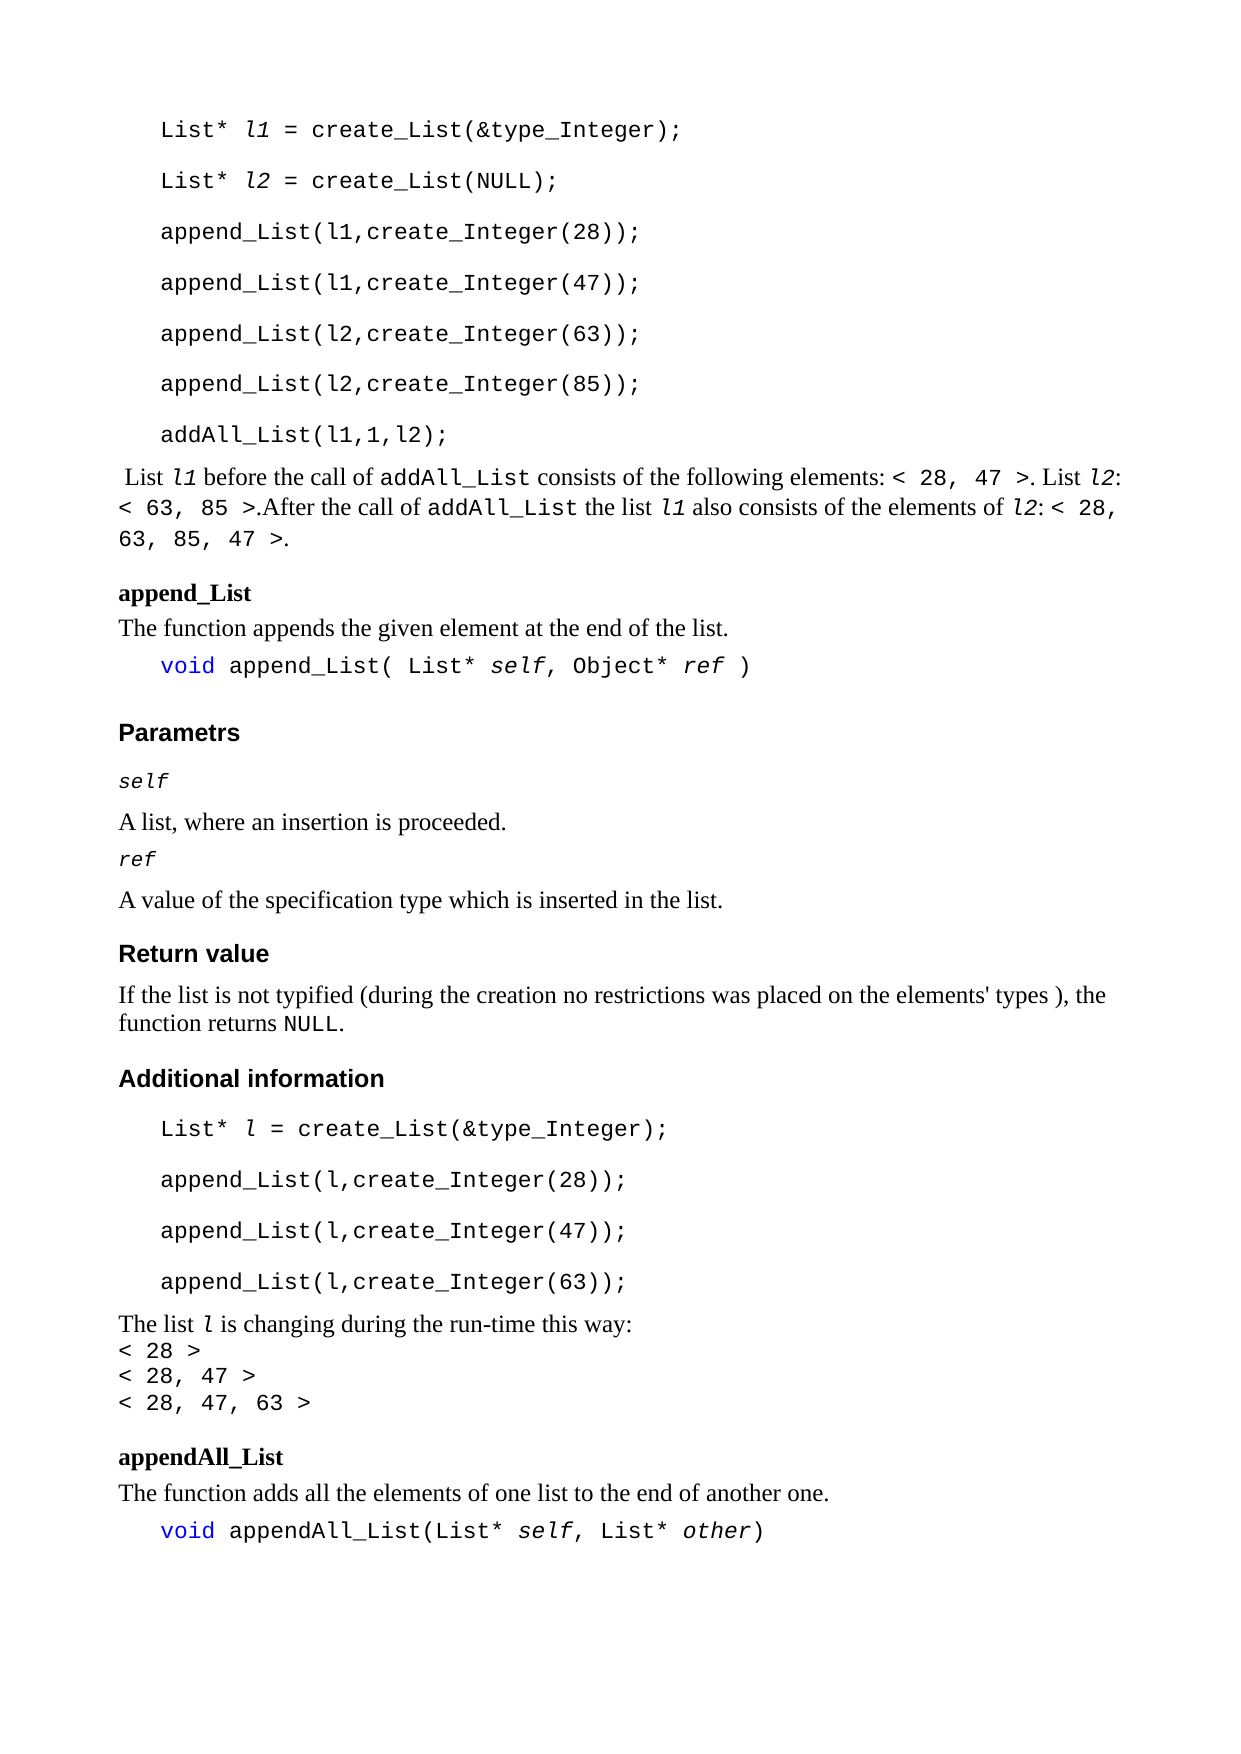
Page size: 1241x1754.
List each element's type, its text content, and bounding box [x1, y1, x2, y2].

text append_List(l,create_Integer(47)); [160, 1219, 1122, 1245]
text append_List(l,create_Integer(63)); [160, 1270, 1122, 1296]
text The function appends the given element at the end of the list. [118, 613, 1122, 642]
text < 28, 47, 63 > [118, 1391, 1122, 1417]
subtitle Additional information [118, 1064, 1122, 1092]
text void append_List( List* self, Object* ref ) [160, 654, 1122, 680]
subtitle Return value [118, 938, 1122, 967]
text self [118, 771, 1122, 795]
text A list, where an insertion is proceeded. [118, 807, 1122, 836]
text append_List(l1,create_Integer(47)); [160, 271, 1122, 297]
text append_List(l2,create_Integer(85)); [160, 373, 1122, 399]
text A value of the specification type which is inserted in the list. [118, 885, 1122, 913]
text List* l2 = create_List(NULL); [160, 169, 1122, 195]
text List* l1 = create_List(&type_Integer); [160, 118, 1122, 144]
text addAll_List(l1,1,l2); [160, 424, 1122, 450]
text List l1 before the call of addAll_List consists of the following elements: < 28, 47 >. List l2: < 63, 85 >.After the call of addAll_List the list l1 also consists of the elements of l2: < 28, 63, 85, 47 >. [118, 462, 1122, 553]
subtitle append_List [118, 578, 1122, 607]
text append_List(l1,create_Integer(28)); [160, 220, 1122, 246]
text append_List(l,create_Integer(28)); [160, 1168, 1122, 1194]
text ref [118, 849, 1122, 872]
subtitle appendAll_List [118, 1442, 1122, 1472]
text The list l is changing during the run-time this way: [118, 1309, 1122, 1339]
text If the list is not typified (during the creation no restrictions was placed on the elements' types ), the function returns NULL. [118, 980, 1122, 1039]
text < 28, 47 > [118, 1365, 1122, 1391]
subtitle Parametrs [118, 717, 1122, 746]
text The function adds all the elements of one list to the end of another one. [118, 1478, 1122, 1507]
text append_List(l2,create_Integer(63)); [160, 322, 1122, 348]
text void appendAll_List(List* self, List* other) [160, 1519, 1122, 1545]
text List* l = create_List(&type_Integer); [160, 1117, 1122, 1143]
text < 28 > [118, 1339, 1122, 1365]
